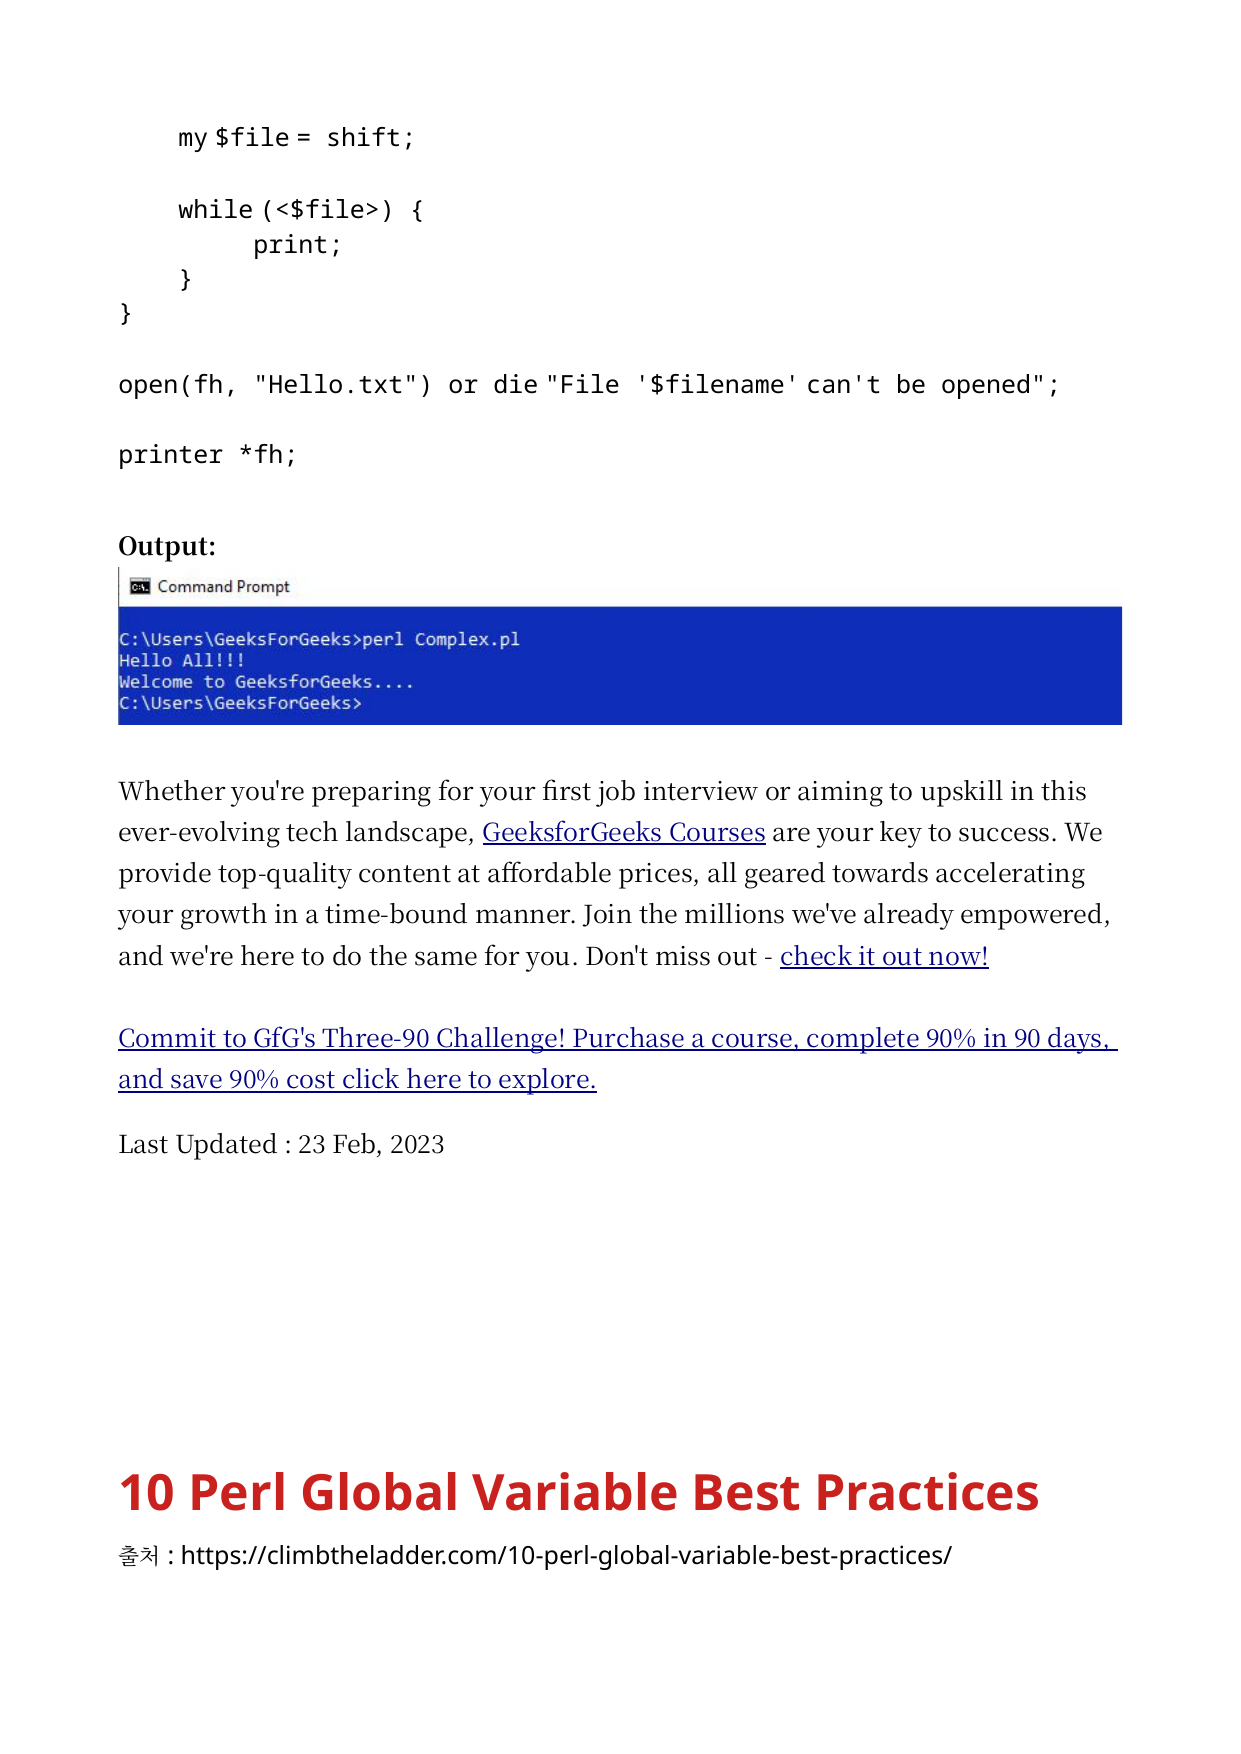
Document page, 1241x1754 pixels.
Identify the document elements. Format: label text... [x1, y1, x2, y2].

table_header my $file = shift; while (<$file>) { print; } } open(fh, "Hello.txt") or die "File '$filename' can't be opened"; printer *fh; [118, 118, 1063, 471]
text Commit to GfG's Three-90 Challenge! Purchase a course, complete 90% in 90 days, and save 90% cost click here to explore. [118, 977, 1122, 1096]
text Whether you're preparing for your first job interview or aiming to upskill in this ever-evolving tech landscape, GeeksforGeeks Courses are your key to success. We provide top-quality content at affordable prices, all geared towards accelerating your growth in a time-bound manner. Join the millions we've already empowered, and we're here to do the same for you. Don't miss out - check it out now! [118, 771, 1122, 972]
picture [118, 567, 1123, 725]
text Last Updated : 23 Feb, 2023 [118, 1125, 1122, 1161]
subtitle 10 Perl Global Variable Best Practices [118, 1457, 1122, 1525]
text 출처 : https://climbtheladder.com/10-perl-global-variable-best-practices/ [118, 1538, 1122, 1572]
text Output: [118, 526, 1122, 562]
